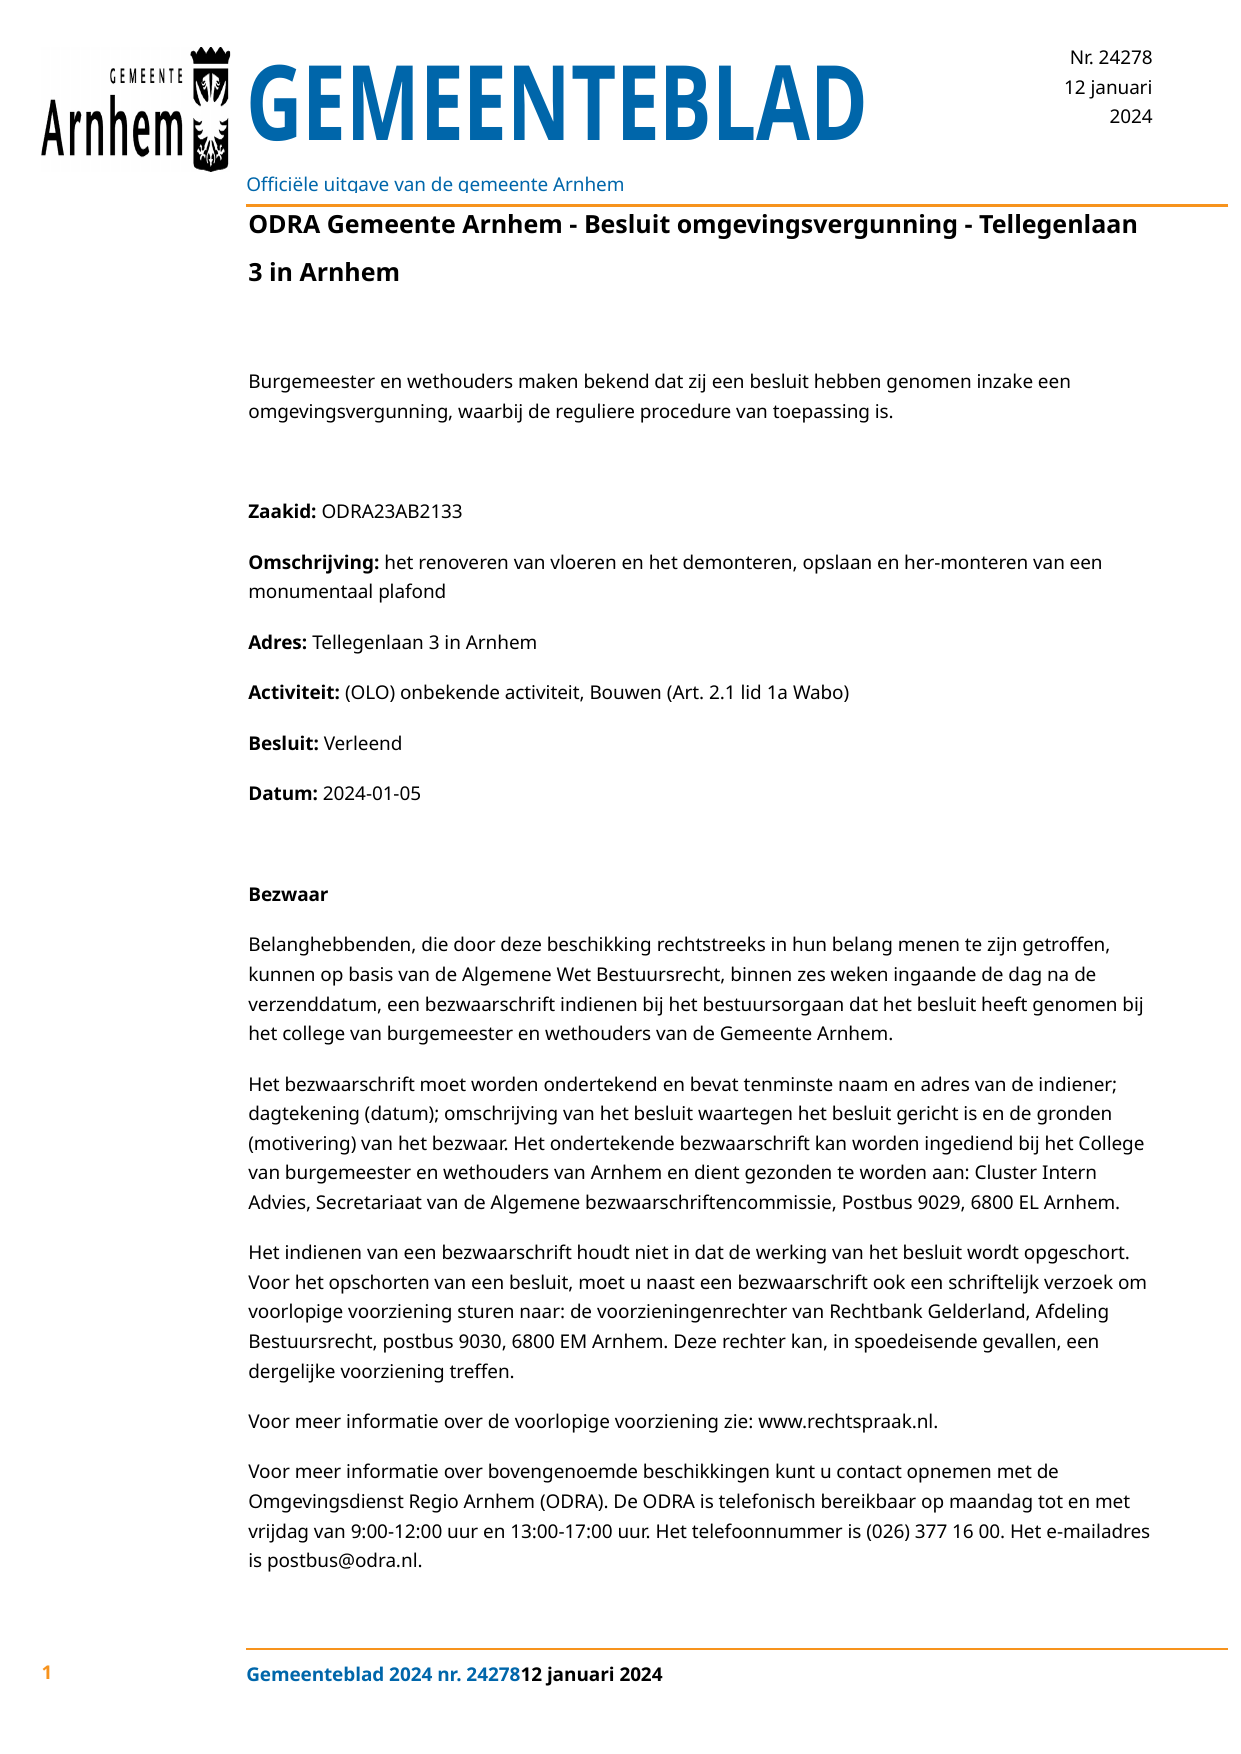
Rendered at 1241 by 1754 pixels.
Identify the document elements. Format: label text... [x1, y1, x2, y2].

text Omschrijving: het renoveren van vloeren en het demonteren, opslaan en her-monteren van een monumentaal plafond [248, 549, 1152, 604]
picture [41, 47, 231, 172]
text Belanghebbenden, die door deze beschikking rechtstreeks in hun belang menen te zijn getroffen, kunnen op basis van de Algemene Wet Bestuursrecht, binnen zes weken ingaande de dag na de verzenddatum, een bezwaarschrift indienen bij het bestuursorgaan dat het besluit heeft genomen bij het college van burgemeester en wethouders van de Gemeente Arnhem. [248, 932, 1152, 1046]
text Voor meer informatie over de voorlopige voorziening zie: www.rechtspraak.nl. [248, 1408, 1152, 1434]
text Het bezwaarschrift moet worden ondertekend en bevat tenminste naam en adres van de indiener; dagtekening (datum); omschrijving van het besluit waartegen het besluit gericht is en de gronden (motivering) van het bezwaar. Het ondertekende bezwaarschrift kan worden ingediend bij het College van burgemeester en wethouders van Arnhem en dient gezonden te worden aan: Cluster Intern Advies, Secretariaat van de Algemene bezwaarschriftencommissie, Postbus 9029, 6800 EL Arnhem. [248, 1071, 1152, 1215]
text Activiteit: (OLO) onbekende activiteit, Bouwen (Art. 2.1 lid 1a Wabo) [248, 679, 1152, 705]
text Voor meer informatie over bovengenoemde beschikkingen kunt u contact opnemen met de Omgevingsdienst Regio Arnhem (ODRA). De ODRA is telefonisch bereikbaar op maandag tot en met vrijdag van 9:00-12:00 uur en 13:00-17:00 uur. Het telefoonnummer is (026) 377 16 00. Het e-mailadres is postbus@odra.nl. [248, 1459, 1152, 1573]
text Datum: 2024-01-05 [248, 780, 1152, 806]
text Zaakid: ODRA23AB2133 [248, 499, 1152, 524]
text Adres: Tellegenlaan 3 in Arnhem [248, 629, 1152, 655]
text Burgemeester en wethouders maken bekend dat zij een besluit hebben genomen inzake een omgevingsvergunning, waarbij de reguliere procedure van toepassing is. [248, 368, 1152, 424]
text Bezwaar [248, 881, 1152, 907]
text Besluit: Verleend [248, 730, 1152, 756]
text ODRA Gemeente Arnhem - Besluit omgevingsvergunning - Tellegenlaan 3 in Arnhem [248, 207, 1152, 288]
text Het indienen van een bezwaarschrift houdt niet in dat de werking van het besluit wordt opgeschort. Voor het opschorten van een besluit, moet u naast een bezwaarschrift ook een schriftelijk verzoek om voorlopige voorziening sturen naar: de voorzieningenrechter van Rechtbank Gelderland, Afdeling Bestuursrecht, postbus 9030, 6800 EM Arnhem. Deze rechter kan, in spoedeisende gevallen, een dergelijke voorziening treffen. [248, 1239, 1152, 1384]
